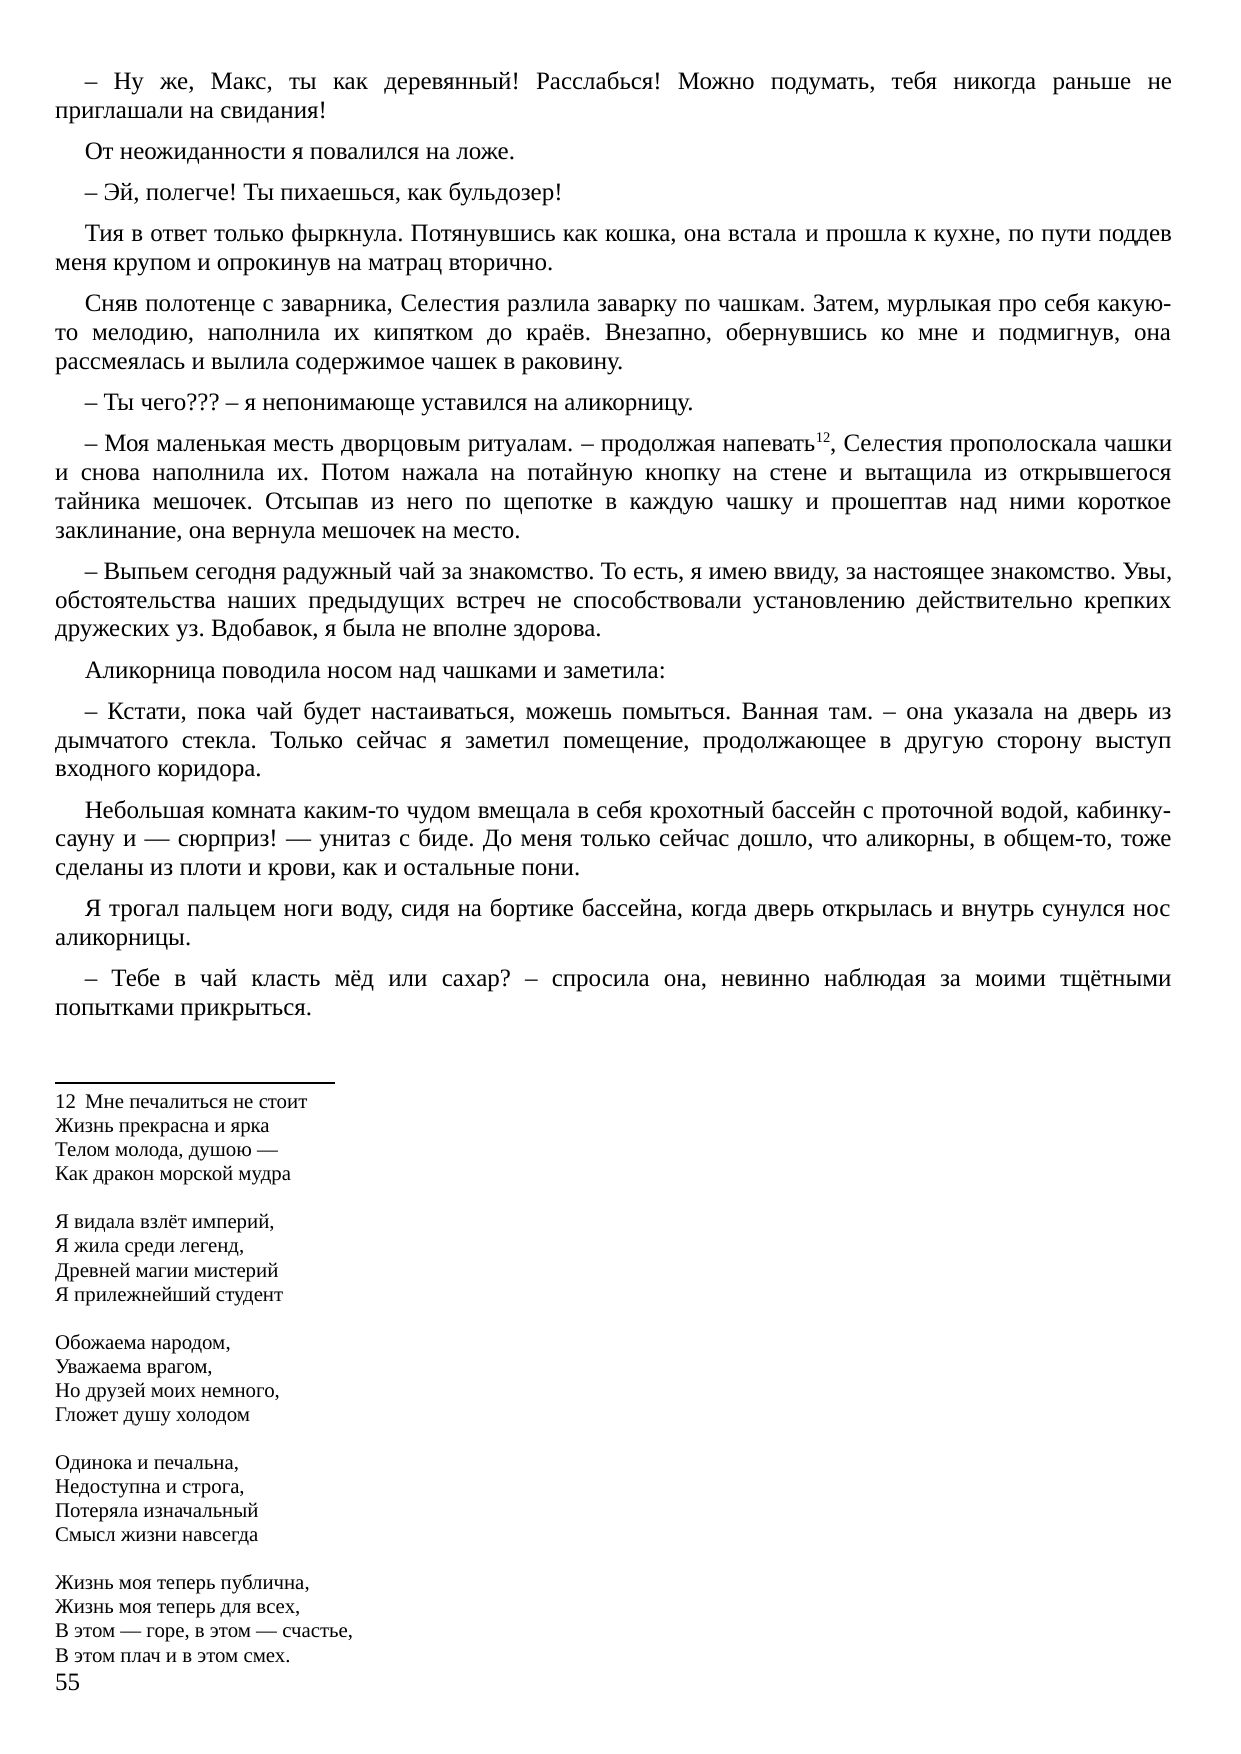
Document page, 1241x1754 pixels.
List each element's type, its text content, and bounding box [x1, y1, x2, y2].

text – Ну же, Макс, ты как деревянный! Расслабься! Можно подумать, тебя никогда раньше не приглашали на свидания! [55, 66, 1173, 123]
text Я жила среди легенд, [55, 1233, 1173, 1257]
text Недоступна и строга, [55, 1474, 1173, 1498]
text Как дракон морской мудра [55, 1161, 1173, 1185]
text – Тебе в чай класть мёд или сахар? – спросила она, невинно наблюдая за моими тщётными попытками прикрыться. [55, 963, 1173, 1021]
text Аликорница поводила носом над чашками и заметила: [55, 655, 1173, 683]
text Одинока и печальна, [55, 1450, 1173, 1474]
text Смысл жизни навсегда [55, 1522, 1173, 1546]
text – Выпьем сегодня радужный чай за знакомство. То есть, я имею ввиду, за настоящее знакомство. Увы, обстоятельства наших предыдущих встреч не способствовали установлению действительно крепких дружеских уз. Вдобавок, я была не вполне здорова. [55, 556, 1173, 642]
text – Ты чего??? – я непонимающе уставился на аликорницу. [55, 387, 1173, 416]
text Телом молода, душою — [55, 1137, 1173, 1161]
text Я прилежнейший студент [55, 1282, 1173, 1306]
text Древней магии мистерий [55, 1257, 1173, 1282]
text От неожиданности я повалился на ложе. [55, 136, 1173, 165]
text Жизнь моя теперь для всех, [55, 1594, 1173, 1618]
text – Кстати, пока чай будет настаиваться, можешь помыться. Ванная там. – она указала на дверь из дымчатого стекла. Только сейчас я заметил помещение, продолжающее в другую сторону выступ входного коридора. [55, 696, 1173, 782]
text В этом — горе, в этом — счастье, [55, 1618, 1173, 1642]
text Тия в ответ только фыркнула. Потянувшись как кошка, она встала и прошла к кухне, по пути поддев меня крупом и опрокинув на матрац вторично. [55, 218, 1173, 276]
text Я трогал пальцем ноги воду, сидя на бортике бассейна, когда дверь открылась и внутрь сунулся нос аликорницы. [55, 893, 1173, 951]
text Сняв полотенце с заварника, Селестия разлила заварку по чашкам. Затем, мурлыкая про себя какую-то мелодию, наполнила их кипятком до краёв. Внезапно, обернувшись ко мне и подмигнув, она рассмеялась и вылила содержимое чашек в раковину. [55, 288, 1173, 375]
text Обожаема народом, [55, 1330, 1173, 1354]
text Потеряла изначальный [55, 1498, 1173, 1522]
text Уважаема врагом, [55, 1354, 1173, 1378]
text Но друзей моих немного, [55, 1378, 1173, 1402]
text – Моя маленькая месть дворцовым ритуалам. – продолжая напевать, Селестия прополоскала чашки и снова наполнила их. Потом нажала на потайную кнопку на стене и вытащила из открывшегося тайника мешочек. Отсыпав из него по щепотке в каждую чашку и прошептав над ними короткое заклинание, она вернула мешочек на место. [55, 428, 1173, 543]
text Небольшая комната каким-то чудом вмещала в себя крохотный бассейн с проточной водой, кабинку-сауну и — сюрприз! — унитаз с биде. До меня только сейчас дошло, что аликорны, в общем-то, тоже сделаны из плоти и крови, как и остальные пони. [55, 795, 1173, 881]
text В этом плач и в этом смех. [55, 1642, 1173, 1667]
text Я видала взлёт империй, [55, 1209, 1173, 1233]
text – Эй, полегче! Ты пихаешься, как бульдозер! [55, 177, 1173, 206]
text Мне печалиться не стоит [55, 1089, 1173, 1113]
text Жизнь моя теперь публична, [55, 1570, 1173, 1594]
text Жизнь прекрасна и ярка [55, 1113, 1173, 1137]
text Гложет душу холодом [55, 1402, 1173, 1426]
